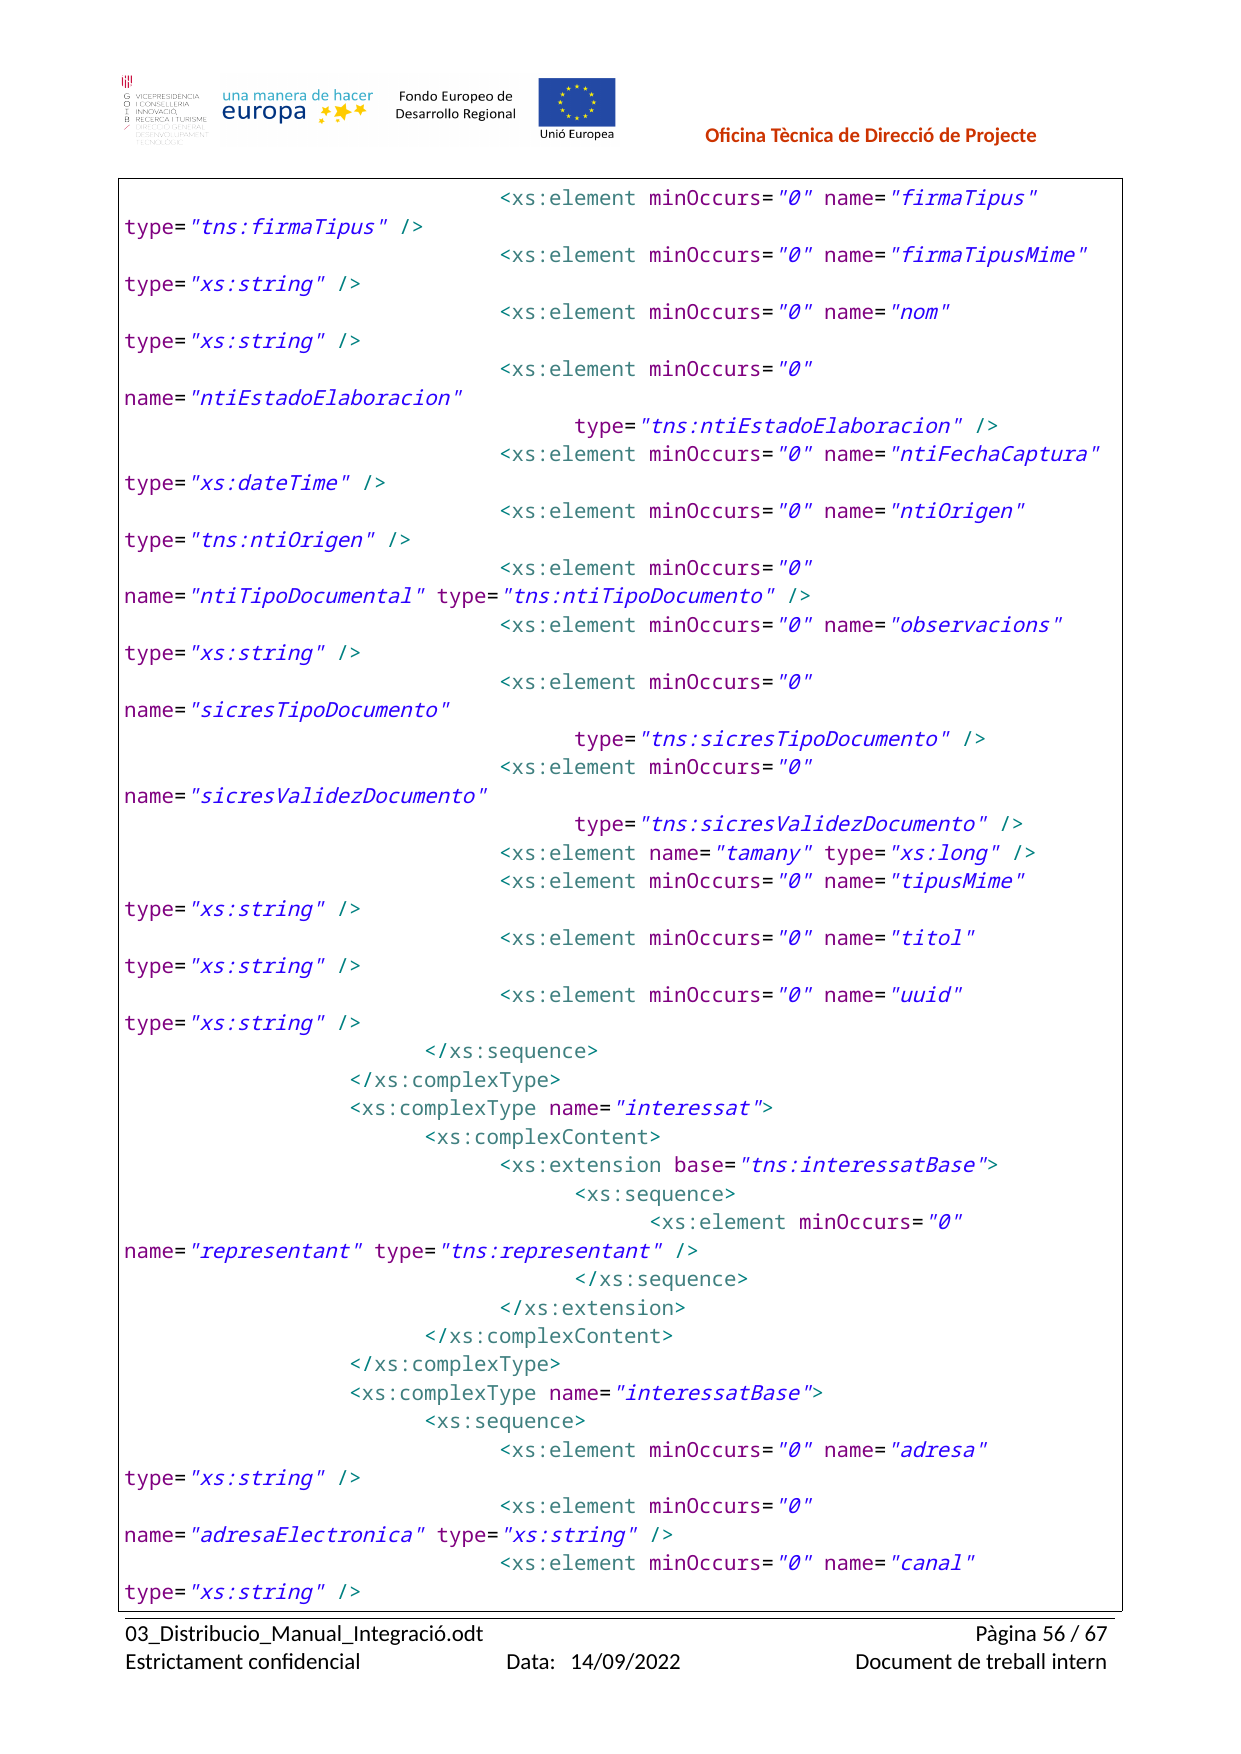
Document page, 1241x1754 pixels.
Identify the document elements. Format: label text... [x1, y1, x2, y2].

picture [118, 73, 213, 147]
picture [219, 73, 621, 147]
table_header <xs:element minOccurs="0" name="firmaTipus" type="tns:firmaTipus" /> <xs:element minOccurs="0" name="firmaTipusMime" type="xs:string" /> <xs:element minOccurs="0" name="nom" type="xs:string" /> <xs:element minOccurs="0" name="ntiEstadoElaboracion" type="tns:ntiEstadoElaboracion" /> <xs:element minOccurs="0" name="ntiFechaCaptura" type="xs:dateTime" /> <xs:element minOccurs="0" name="ntiOrigen" type="tns:ntiOrigen" /> <xs:element minOccurs="0" name="ntiTipoDocumental" type="tns:ntiTipoDocumento" /> <xs:element minOccurs="0" name="observacions" type="xs:string" /> <xs:element minOccurs="0" name="sicresTipoDocumento" type="tns:sicresTipoDocumento" /> <xs:element minOccurs="0" name="sicresValidezDocumento" type="tns:sicresValidezDocumento" /> <xs:element name="tamany" type="xs:long" /> <xs:element minOccurs="0" name="tipusMime" type="xs:string" /> <xs:element minOccurs="0" name="titol" type="xs:string" /> <xs:element minOccurs="0" name="uuid" type="xs:string" /> </xs:sequence> </xs:complexType> <xs:complexType name="interessat"> <xs:complexContent> <xs:extension base="tns:interessatBase"> <xs:sequence> <xs:element minOccurs="0" name="representant" type="tns:representant" /> </xs:sequence> </xs:extension> </xs:complexContent> </xs:complexType> <xs:complexType name="interessatBase"> <xs:sequence> <xs:element minOccurs="0" name="adresa" type="xs:string" /> <xs:element minOccurs="0" name="adresaElectronica" type="xs:string" /> <xs:element minOccurs="0" name="canal" type="xs:string" /> [119, 179, 1122, 1611]
